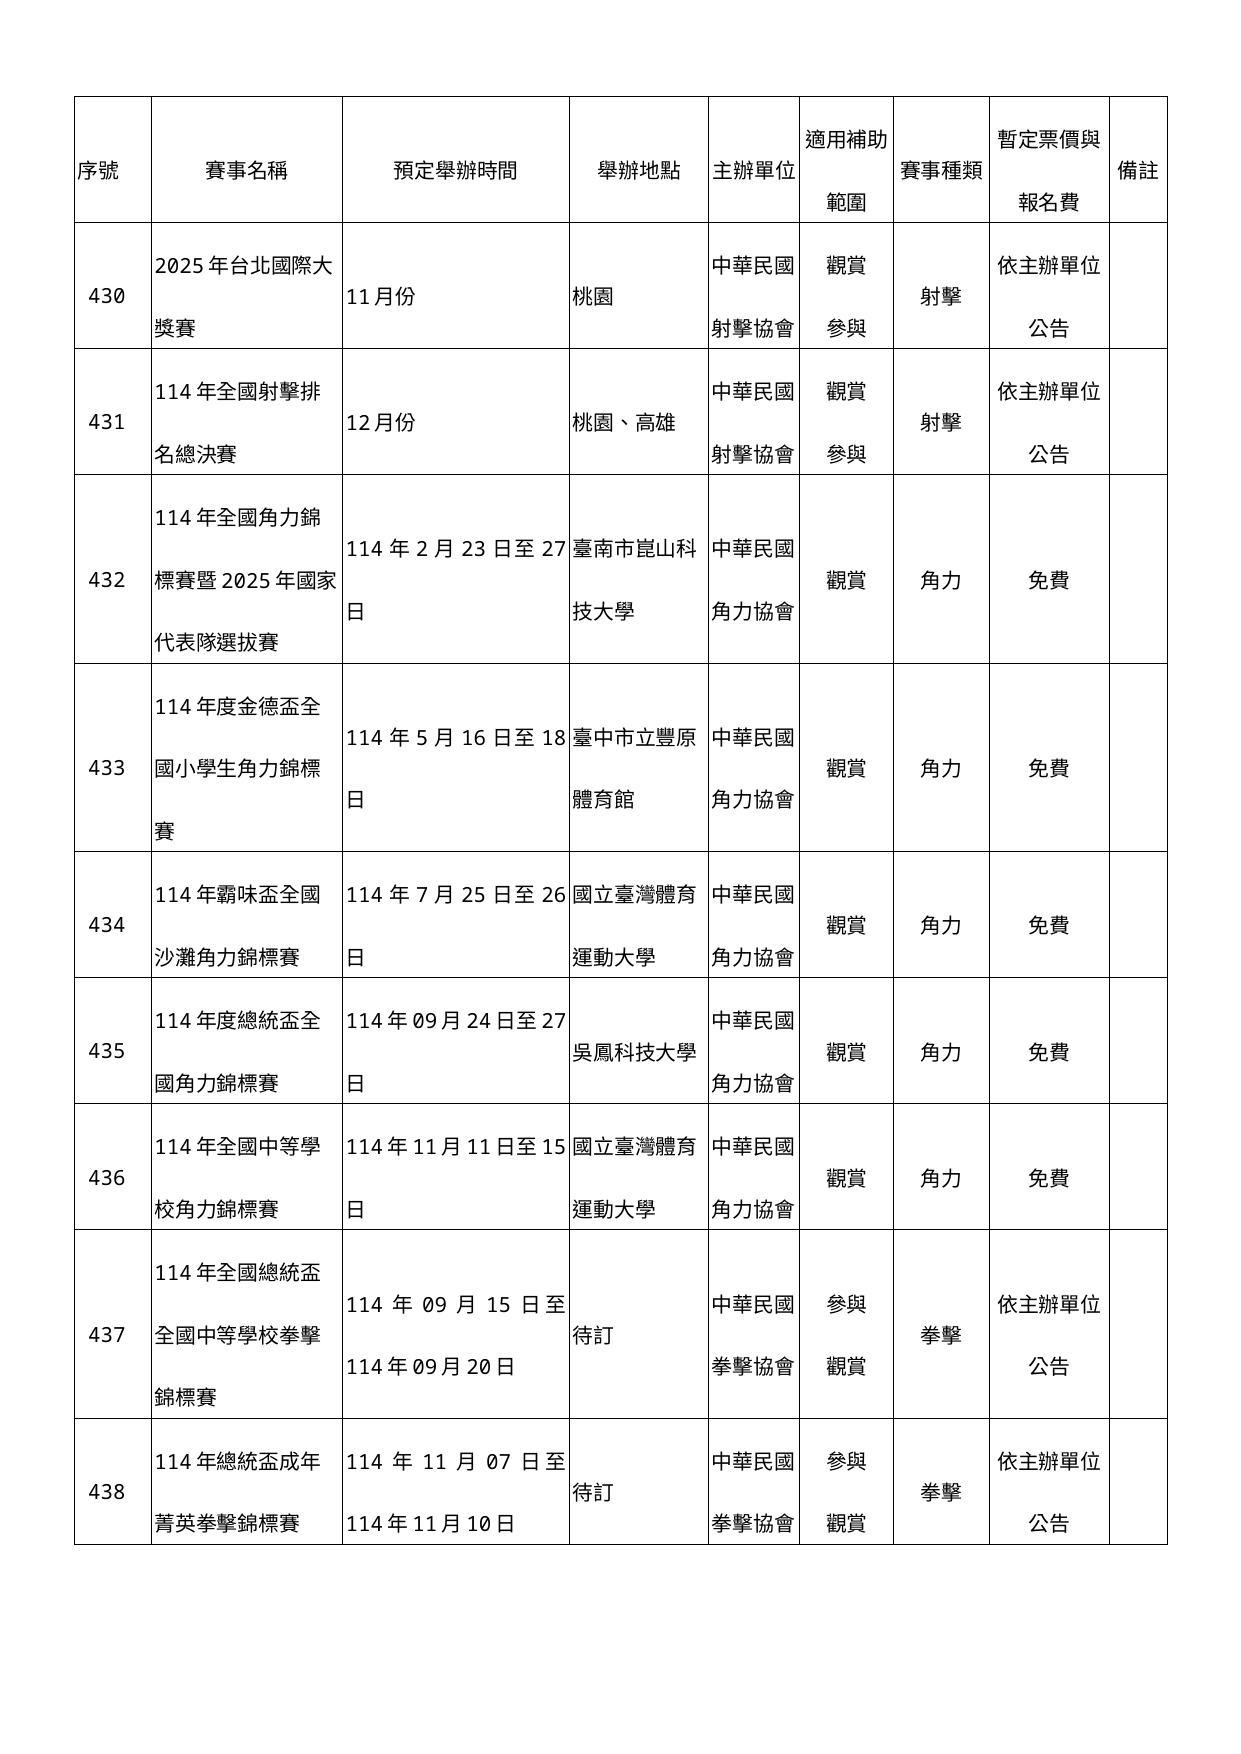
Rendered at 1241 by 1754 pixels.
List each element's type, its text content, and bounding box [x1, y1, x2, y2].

table_cell 114年全國總統盃全國中等學校拳擊錦標賽 [152, 1230, 342, 1418]
table_cell [75, 1104, 151, 1229]
table_cell 11月份 [343, 223, 569, 348]
table_cell 依主辦單位公告 [990, 349, 1109, 474]
table_cell 114年全國角力錦標賽暨2025年國家代表隊選拔賽 [152, 475, 342, 662]
table_cell 參與 觀賞 [800, 1230, 893, 1418]
table_cell 114年全國射擊排名總決賽 [152, 349, 342, 474]
table_cell [1110, 852, 1167, 977]
table_cell [75, 1230, 151, 1418]
table_cell [1110, 223, 1167, 348]
table_cell 待訂 [570, 1230, 708, 1418]
table_cell [1110, 1419, 1167, 1544]
table_cell 中華民國拳擊協會 [709, 1419, 799, 1544]
table_cell 114年11月11日至15日 [343, 1104, 569, 1229]
table_header 暫定票價與報名費 [990, 97, 1109, 222]
table_header 預定舉辦時間 [343, 97, 569, 222]
table_cell 中華民國角力協會 [709, 1104, 799, 1229]
table_cell [1110, 978, 1167, 1103]
table_cell [1110, 475, 1167, 662]
table_cell 觀賞 參與 [800, 223, 893, 348]
table_cell [75, 852, 151, 977]
table_cell 中華民國角力協會 [709, 475, 799, 662]
table_cell 國立臺灣體育運動大學 [570, 852, 708, 977]
table_cell 免費 [990, 475, 1109, 662]
table_cell 114年09月24日至27日 [343, 978, 569, 1103]
table_header 主辦單位 [709, 97, 799, 222]
table_header 舉辦地點 [570, 97, 708, 222]
table_cell 12月份 [343, 349, 569, 474]
table_cell 114年總統盃成年菁英拳擊錦標賽 [152, 1419, 342, 1544]
table_cell 依主辦單位公告 [990, 1230, 1109, 1418]
table_cell 觀賞 參與 [800, 349, 893, 474]
table_cell 桃園 [570, 223, 708, 348]
table_cell 拳擊 [894, 1230, 989, 1418]
table_cell [75, 664, 151, 851]
table_cell 中華民國角力協會 [709, 978, 799, 1103]
table_cell 射擊 [894, 349, 989, 474]
table_cell 依主辦單位公告 [990, 1419, 1109, 1544]
table_cell 觀賞 [800, 1104, 893, 1229]
table_cell 觀賞 [800, 978, 893, 1103]
table_cell 參與 觀賞 [800, 1419, 893, 1544]
table_cell 114年霸味盃全國沙灘角力錦標賽 [152, 852, 342, 977]
table_cell 免費 [990, 664, 1109, 851]
table_cell 角力 [894, 1104, 989, 1229]
table_header 序號 [75, 97, 151, 222]
table_header 賽事種類 [894, 97, 989, 222]
table_cell 114年7月25日至26日 [343, 852, 569, 977]
table_cell [1110, 1104, 1167, 1229]
table_cell 114年11月07日至114年11月10日 [343, 1419, 569, 1544]
table_cell 免費 [990, 1104, 1109, 1229]
table_cell 中華民國角力協會 [709, 852, 799, 977]
table_header 適用補助範圍 [800, 97, 893, 222]
table_cell 角力 [894, 475, 989, 662]
table_cell 中華民國拳擊協會 [709, 1230, 799, 1418]
table_cell 中華民國角力協會 [709, 664, 799, 851]
table_cell 中華民國射擊協會 [709, 349, 799, 474]
table_cell 觀賞 [800, 475, 893, 662]
table_header 備註 [1110, 97, 1167, 222]
table_cell 免費 [990, 852, 1109, 977]
table_cell 114年2月23日至27日 [343, 475, 569, 662]
table_cell 吳鳳科技大學 [570, 978, 708, 1103]
table_cell [1110, 664, 1167, 851]
table_cell 觀賞 [800, 664, 893, 851]
table_cell 拳擊 [894, 1419, 989, 1544]
table_cell 角力 [894, 978, 989, 1103]
table_cell 角力 [894, 852, 989, 977]
table_cell 免費 [990, 978, 1109, 1103]
table_cell 114年5月16日至18日 [343, 664, 569, 851]
table_cell 射擊 [894, 223, 989, 348]
table_cell [75, 349, 151, 474]
table_cell [75, 978, 151, 1103]
table_cell [1110, 1230, 1167, 1418]
table_cell 角力 [894, 664, 989, 851]
table_cell 臺中市立豐原體育館 [570, 664, 708, 851]
table_cell 依主辦單位公告 [990, 223, 1109, 348]
table_cell [1110, 349, 1167, 474]
table_cell [75, 1419, 151, 1544]
table_cell 114年度金德盃全國小學生角力錦標賽 [152, 664, 342, 851]
table_cell 114年09月15日至114年09月20日 [343, 1230, 569, 1418]
table_cell 114年全國中等學校角力錦標賽 [152, 1104, 342, 1229]
table_cell 中華民國射擊協會 [709, 223, 799, 348]
table_cell [75, 475, 151, 662]
table_cell 臺南市崑山科技大學 [570, 475, 708, 662]
table_cell 114年度總統盃全國角力錦標賽 [152, 978, 342, 1103]
table_cell 待訂 [570, 1419, 708, 1544]
table_header 賽事名稱 [152, 97, 342, 222]
table_cell 桃園、高雄 [570, 349, 708, 474]
table_cell [75, 223, 151, 348]
table_cell 2025年台北國際大獎賽 [152, 223, 342, 348]
table_cell 觀賞 [800, 852, 893, 977]
table_cell 國立臺灣體育運動大學 [570, 1104, 708, 1229]
